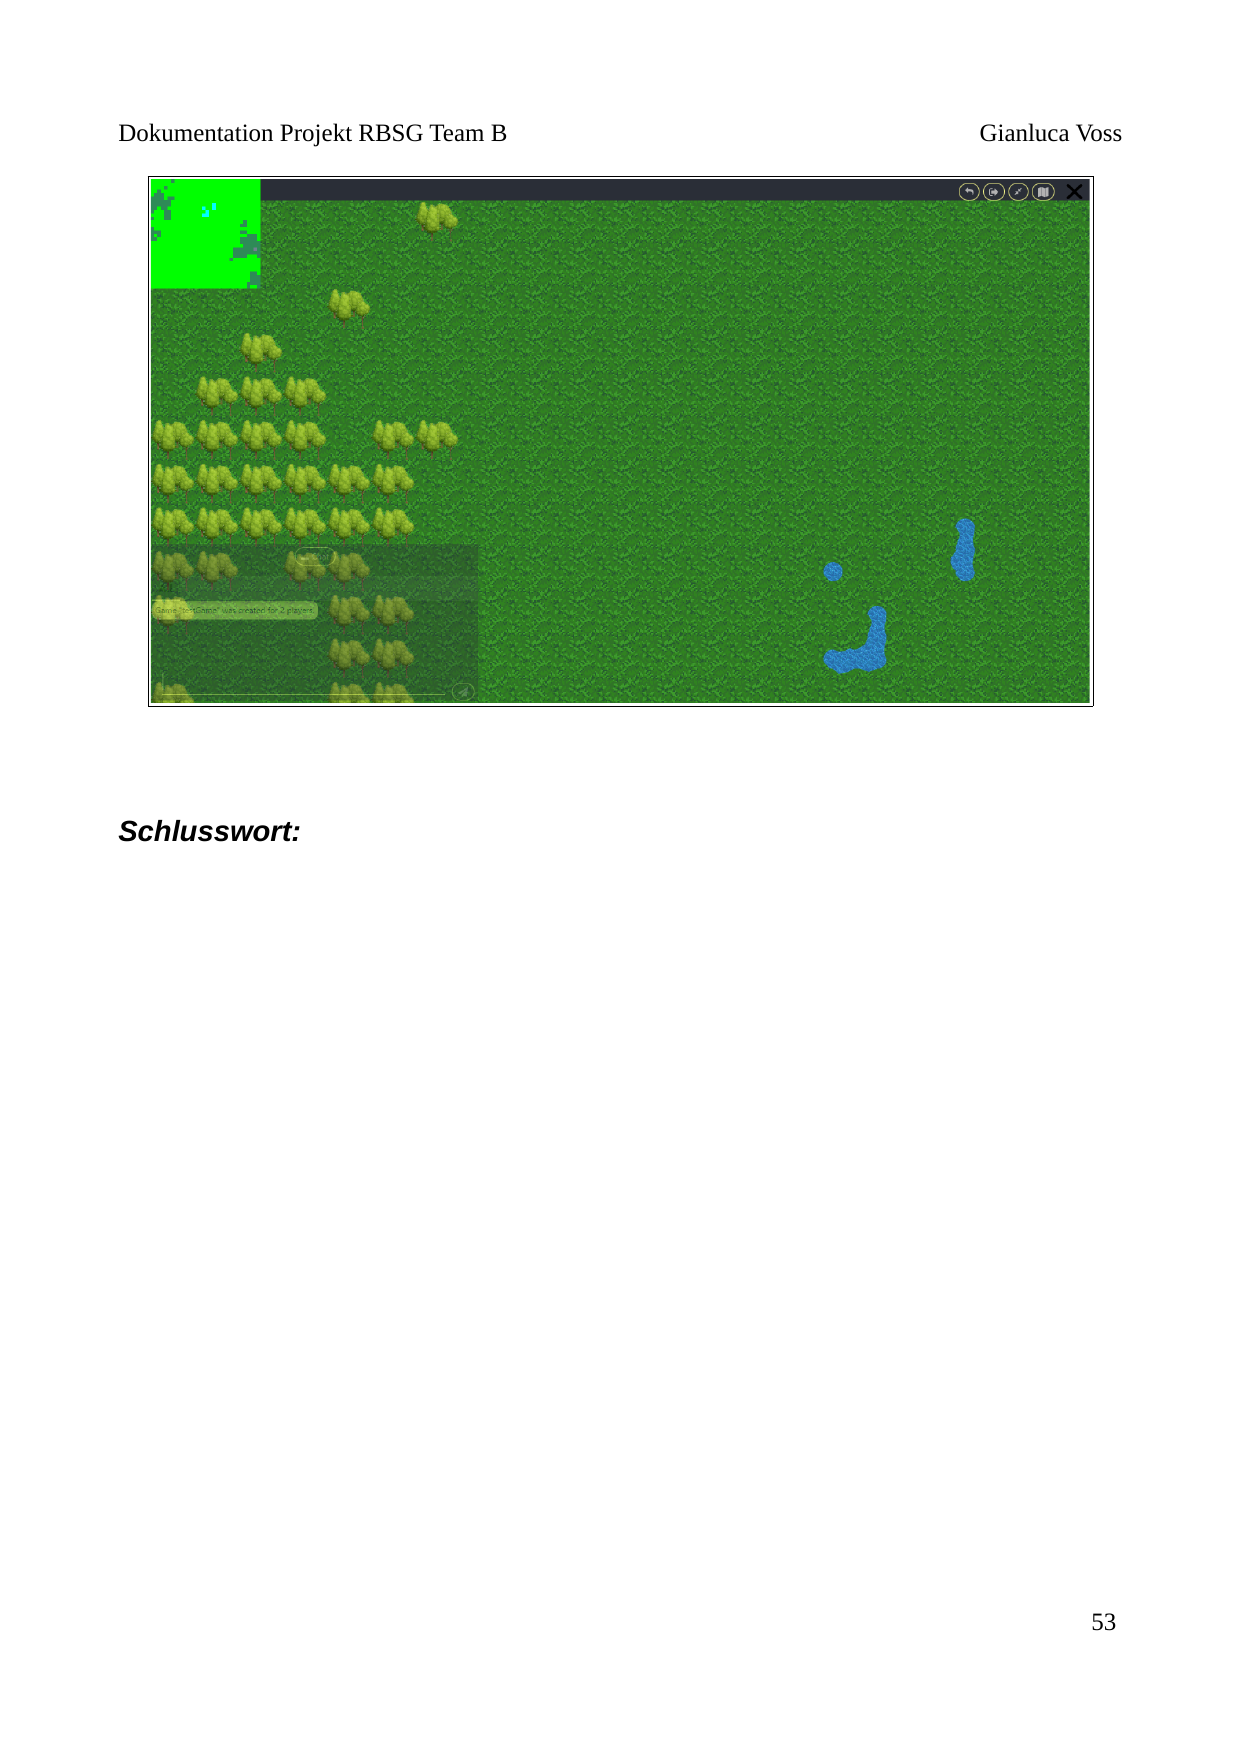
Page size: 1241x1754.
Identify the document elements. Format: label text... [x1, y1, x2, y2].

subtitle Schlusswort: [118, 813, 1122, 847]
picture [150, 179, 1090, 703]
